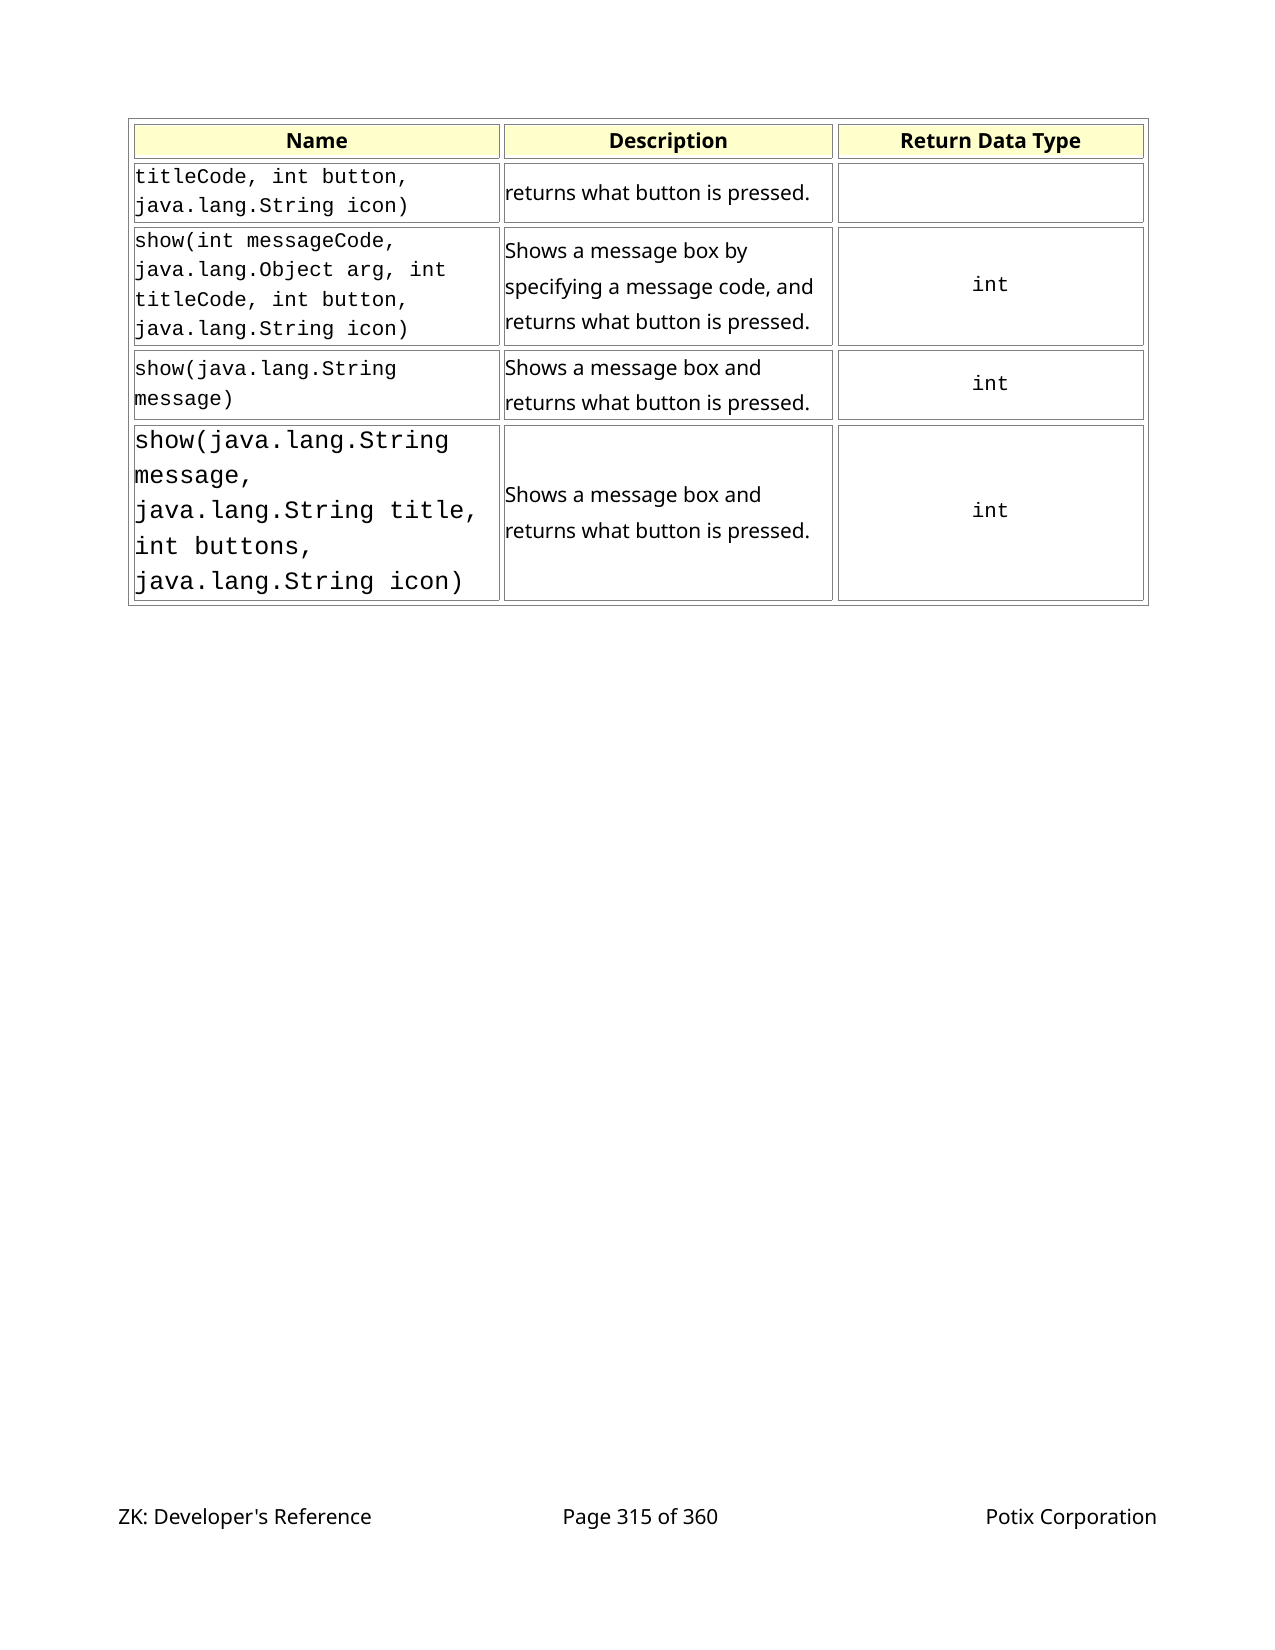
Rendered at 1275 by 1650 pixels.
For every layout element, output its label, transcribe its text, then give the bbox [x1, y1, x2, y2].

table_cell Shows a message box and returns what button is pressed. [502, 345, 835, 419]
table_cell int [835, 222, 1146, 345]
table_cell Shows a message box by specifying a message code, and returns what button is pressed. [502, 222, 835, 345]
table_cell [835, 158, 1146, 222]
table_cell returns what button is pressed. [502, 158, 835, 222]
table_cell show(int messageCode, java.lang.Object arg, int titleCode, int button, java.lang.String icon) [131, 222, 502, 345]
table_cell show(java.lang.String message) [131, 345, 502, 419]
table_cell Shows a message box and returns what button is pressed. [502, 419, 835, 600]
table_cell titleCode, int button, java.lang.String icon) [131, 158, 502, 222]
table_header Return Data Type [835, 119, 1146, 158]
table_cell int [835, 345, 1146, 419]
table_header Description [502, 119, 835, 158]
table_header Name [131, 119, 502, 158]
table_cell show(java.lang.String message, java.lang.String title, int buttons, java.lang.String icon) [131, 419, 502, 600]
table_cell int [835, 419, 1146, 600]
